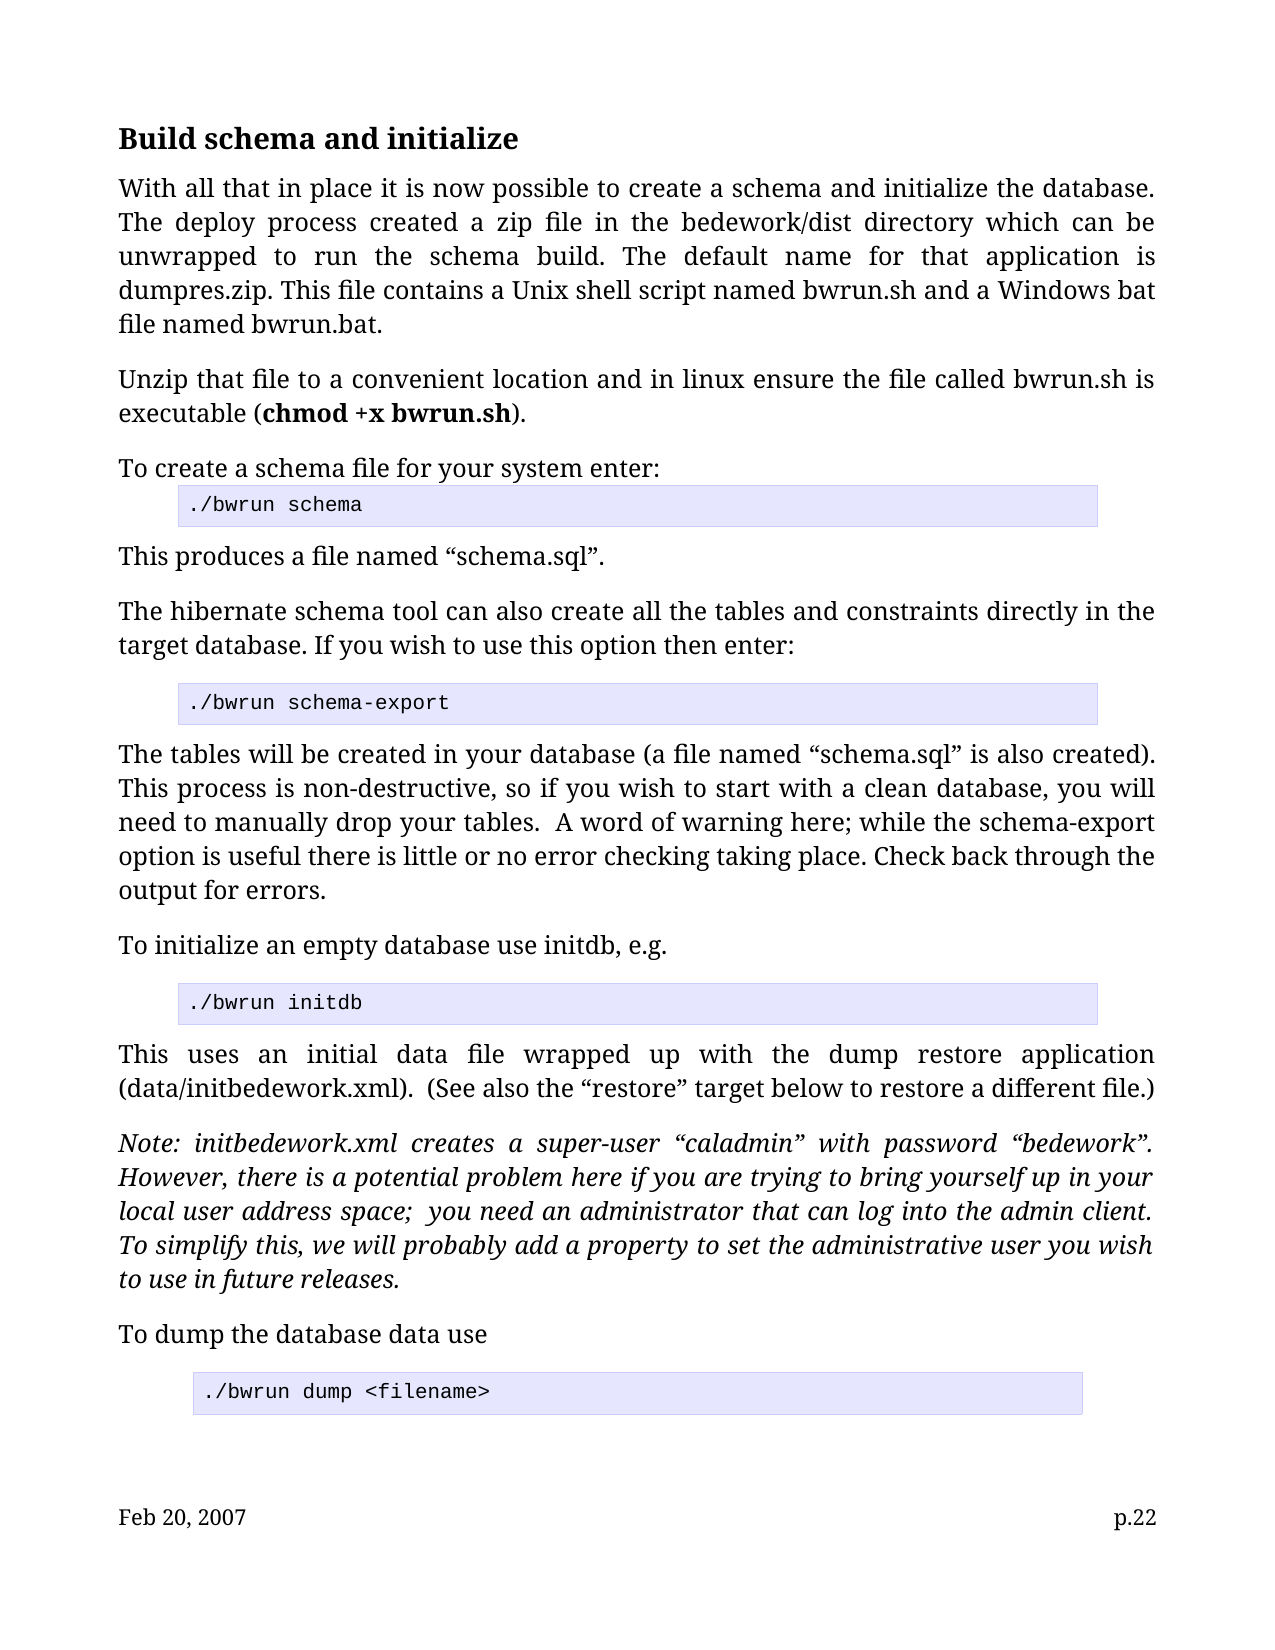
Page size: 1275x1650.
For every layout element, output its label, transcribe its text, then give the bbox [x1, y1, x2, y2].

text To initialize an empty database use initdb, e.g. [118, 928, 1157, 962]
text To create a schema file for your system enter: [118, 451, 1157, 485]
subtitle Build schema and initialize [118, 118, 1157, 158]
text This uses an initial data file wrapped up with the dump restore application (data/initbedework.xml). (See also the “restore” target below to restore a different file.) [118, 1036, 1157, 1104]
text The hibernate schema tool can also create all the tables and constraints directly in the target database. If you wish to use this option then enter: [118, 593, 1157, 662]
text The tables will be created in your database (a file named “schema.sql” is also created). This process is non-destructive, so if you wish to start with a clean database, you will need to manually drop your tables. A word of warning here; while the schema-export option is useful there is little or no error checking taking place. Check back through the output for errors. [118, 736, 1157, 907]
text This produces a file named “schema.sql”. [118, 538, 1157, 572]
text ./bwrun schema-export [179, 684, 1097, 724]
text Unzip that file to a convenient location and in linux ensure the file called bwrun.sh is executable (chmod +x bwrun.sh). [118, 362, 1157, 430]
text ./bwrun initdb [179, 984, 1097, 1024]
text Note: initbedework.xml creates a super-user “caladmin” with password “bedework”. However, there is a potential problem here if you are trying to bring yourself up in your local user address space; you need an administrator that can log into the admin client. To simplify this, we will probably add a property to set the administrative user you wish to use in future releases. [118, 1125, 1157, 1296]
text With all that in place it is now possible to create a schema and initialize the database. The deploy process created a zip file in the bedework/dist directory which can be unwrapped to run the schema build. The default name for that application is dumpres.zip. This file contains a Unix shell script named bwrun.sh and a Windows bat file named bwrun.bat. [118, 170, 1157, 341]
text ./bwrun dump <filename> [194, 1373, 1082, 1414]
text To dump the database data use [118, 1317, 1157, 1351]
text ./bwrun schema [179, 486, 1097, 526]
